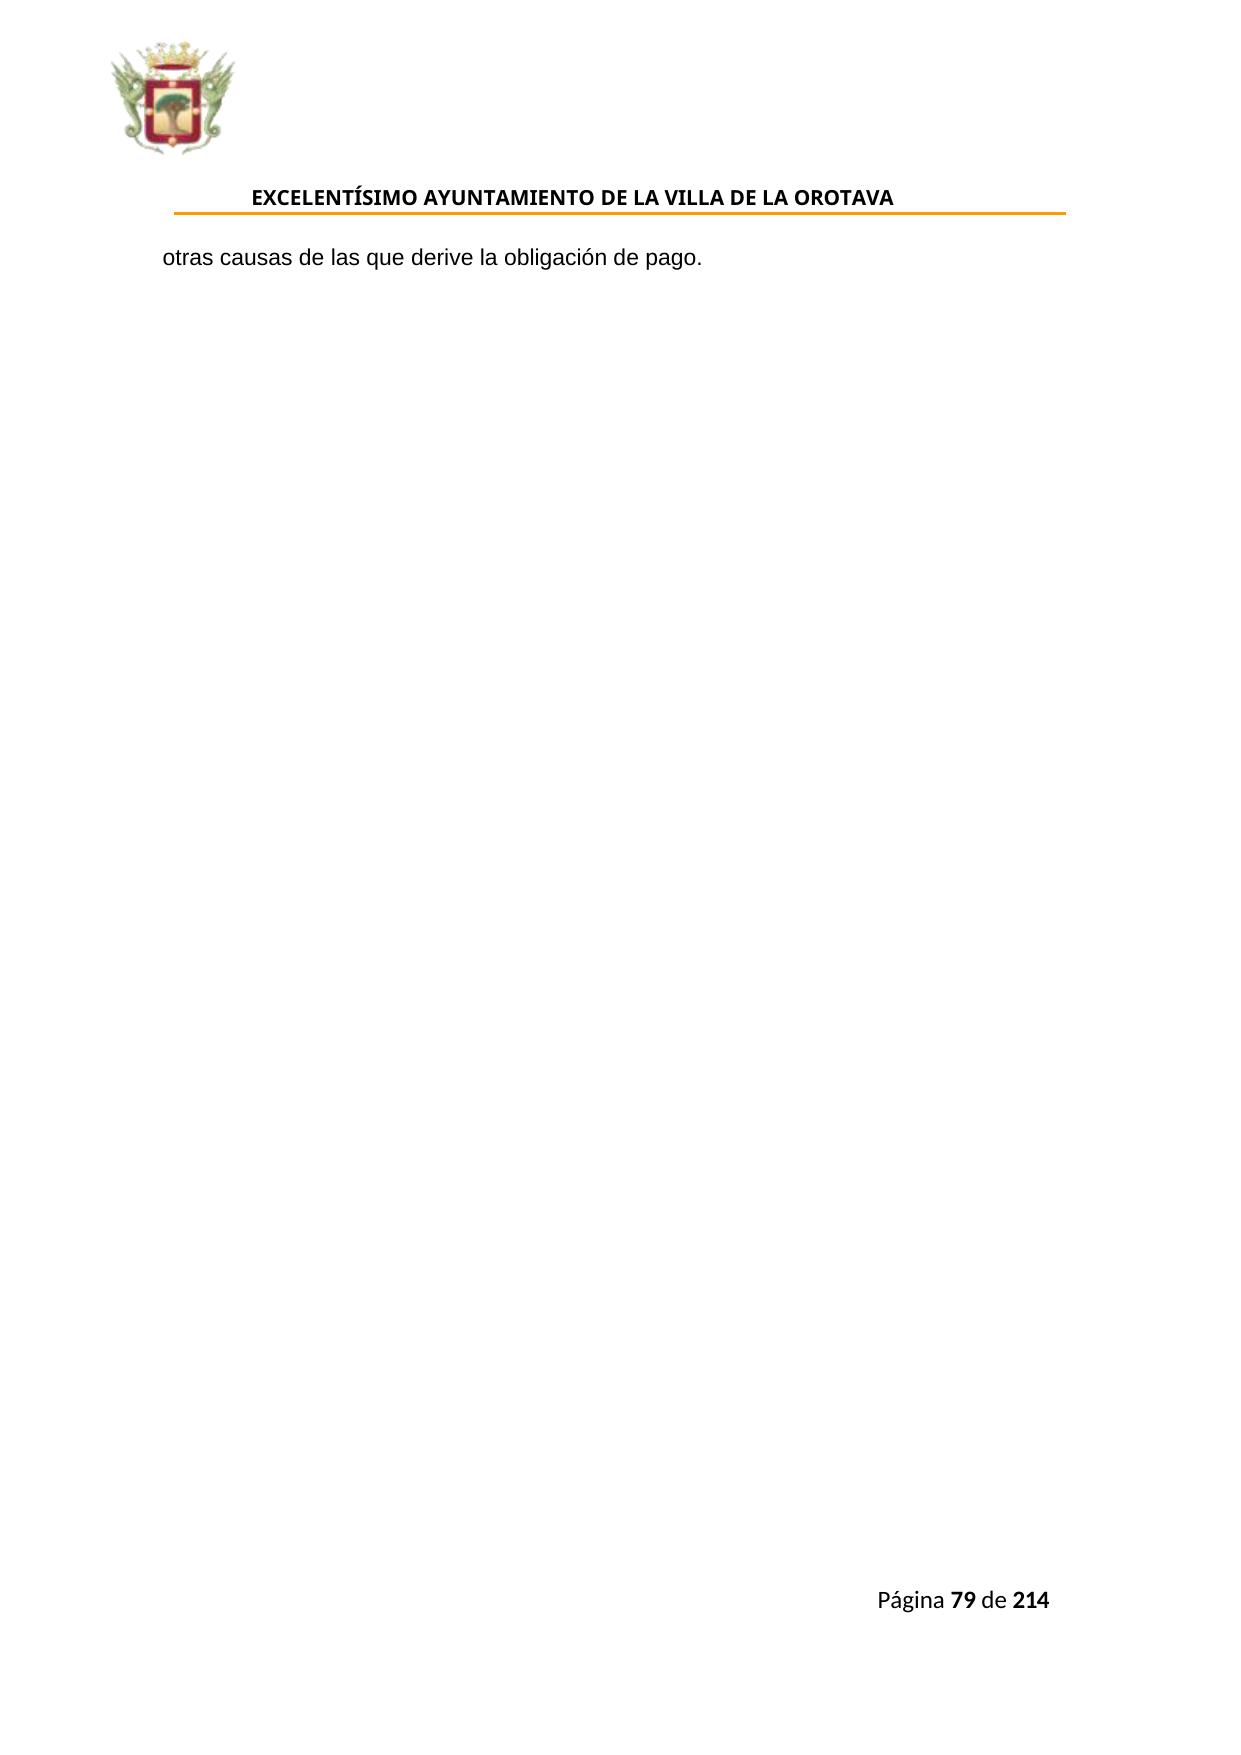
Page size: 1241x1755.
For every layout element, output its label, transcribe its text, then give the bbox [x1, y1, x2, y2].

text otras causas de las que derive la obligación de pago. [162, 244, 1064, 270]
